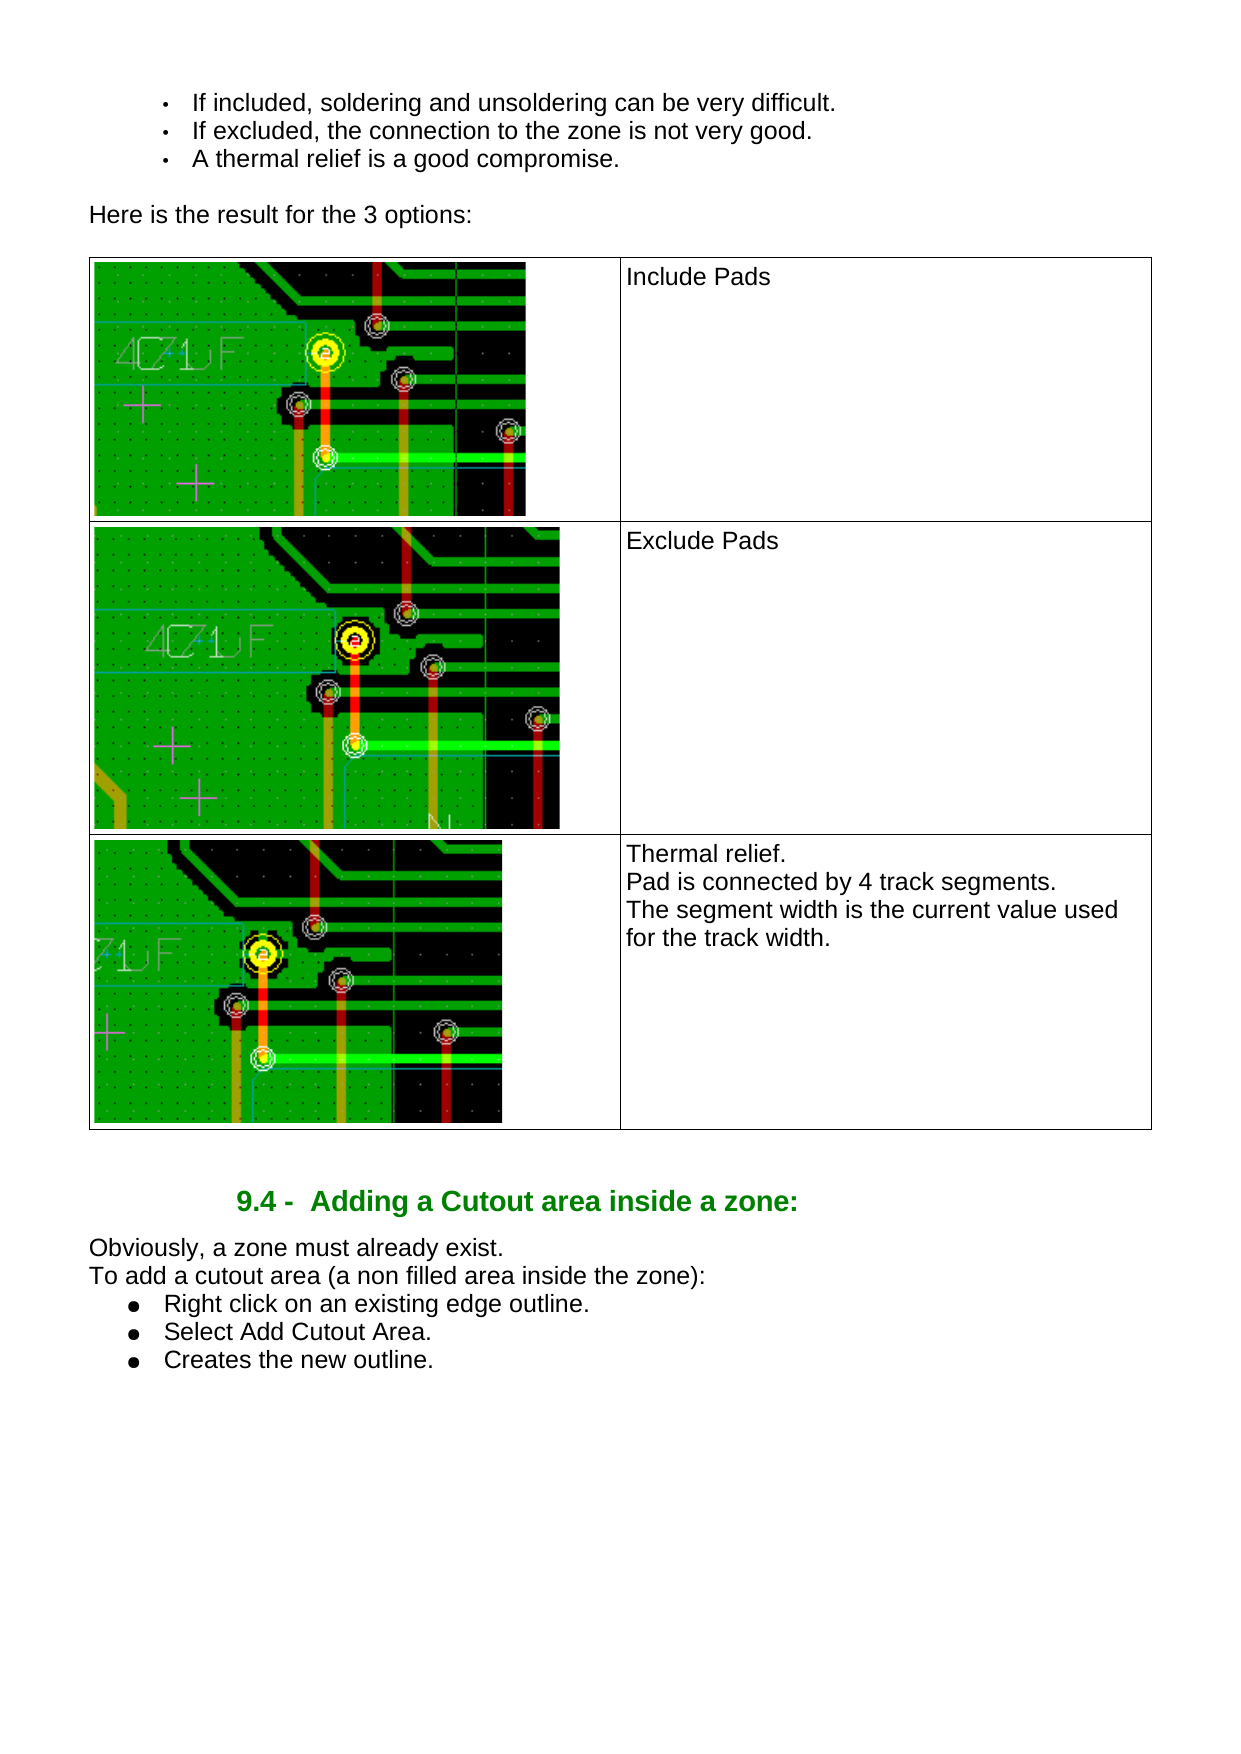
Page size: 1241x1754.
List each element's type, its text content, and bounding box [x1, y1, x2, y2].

table_cell [90, 835, 620, 1129]
picture [94, 527, 560, 829]
list A thermal relief is a good compromise. [162, 144, 1152, 173]
table_header Include Pads [621, 258, 1151, 521]
picture [94, 840, 503, 1123]
table_cell Thermal relief. Pad is connected by 4 track segments. The segment width is the current value used for the track width. [621, 835, 1151, 1129]
table_cell [90, 522, 620, 834]
table_header [90, 258, 620, 521]
picture [94, 262, 526, 516]
list Creates the new outline. [126, 1346, 1152, 1374]
text Obviously, a zone must already exist. [88, 1234, 1152, 1262]
subtitle Adding a Cutout area inside a zone: [162, 1185, 1152, 1217]
text To add a cutout area (a non filled area inside the zone): [88, 1262, 1152, 1290]
table_cell Exclude Pads [621, 522, 1151, 834]
list Select Add Cutout Area. [126, 1318, 1152, 1346]
list If included, soldering and unsoldering can be very difficult. [162, 88, 1152, 117]
list If excluded, the connection to the zone is not very good. [162, 117, 1152, 144]
list Right click on an existing edge outline. [126, 1290, 1152, 1318]
text Here is the result for the 3 options: [88, 201, 1152, 229]
